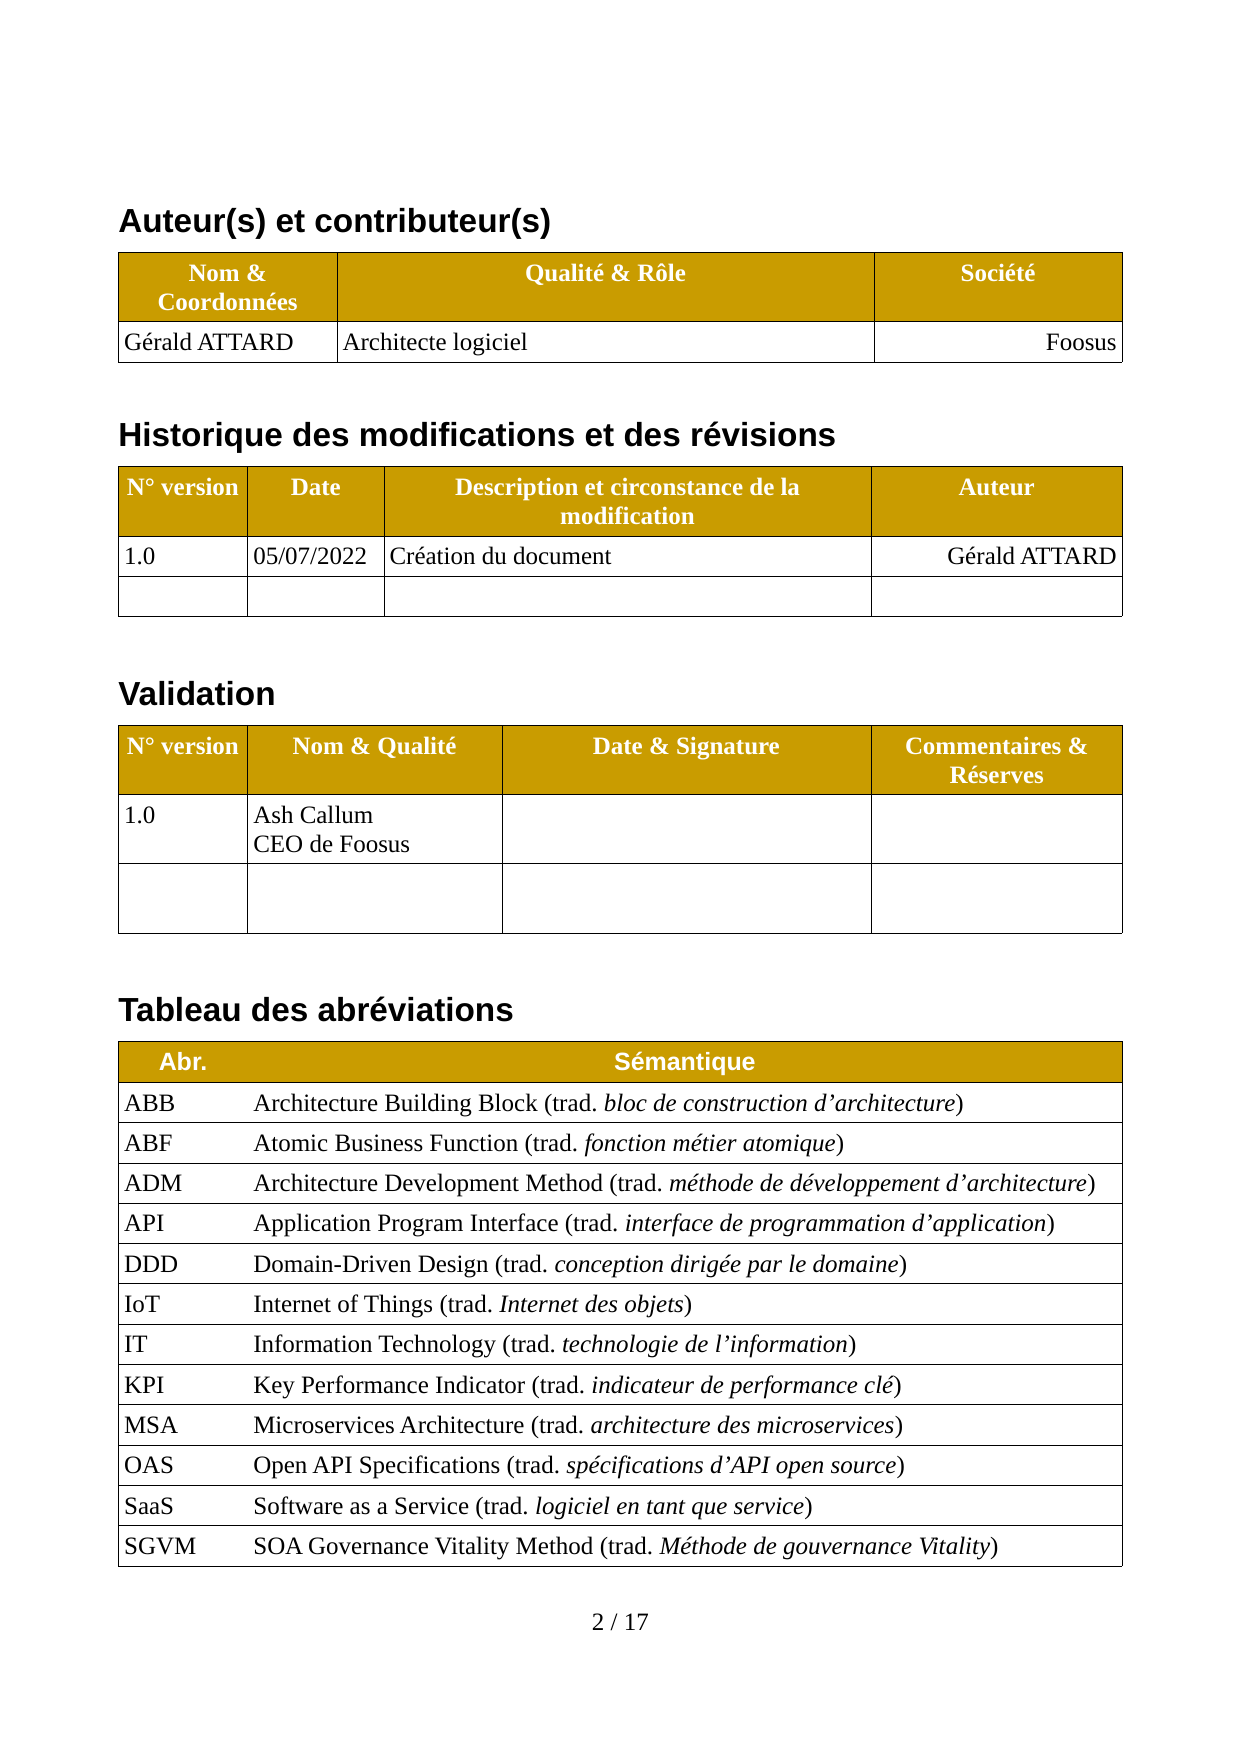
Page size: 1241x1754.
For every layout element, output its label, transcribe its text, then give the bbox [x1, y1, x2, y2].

table_cell Architecture Building Block (trad. bloc de construction d’architecture) [247, 1083, 1122, 1122]
table_cell [503, 795, 871, 863]
table_cell Ash Callum CEO de Foosus [248, 795, 502, 863]
table_cell 1.0 [119, 537, 247, 576]
table_cell ABF [119, 1123, 247, 1162]
table_cell ADM [119, 1164, 247, 1203]
table_cell Internet of Things (trad. Internet des objets) [247, 1284, 1122, 1324]
table_cell Software as a Service (trad. logiciel en tant que service) [247, 1486, 1122, 1525]
table_cell DDD [119, 1244, 247, 1283]
table_cell Open API Specifications (trad. spécifications d’API open source) [247, 1446, 1122, 1485]
table_cell 1.0 [119, 795, 247, 863]
table_cell [872, 864, 1122, 932]
table_header N° version [119, 467, 247, 536]
table_cell [119, 577, 247, 616]
table_header Commentaires & Réserves [872, 726, 1122, 794]
table_header Date & Signature [503, 726, 871, 794]
table_cell Création du document [385, 537, 871, 576]
table_cell MSA [119, 1405, 247, 1444]
table_header Nom & Coordonnées [119, 253, 337, 321]
subtitle Tableau des abréviations [118, 991, 1122, 1029]
table_cell [872, 577, 1122, 616]
table_cell Application Program Interface (trad. interface de programmation d’application) [247, 1204, 1122, 1243]
table_cell 05/07/2022 [248, 537, 384, 576]
table_cell Architecte logiciel [338, 322, 874, 362]
table_cell [248, 577, 384, 616]
table_header Nom & Qualité [248, 726, 502, 794]
table_header N° version [119, 726, 247, 794]
table_cell Microservices Architecture (trad. architecture des microservices) [247, 1405, 1122, 1444]
table_cell Architecture Development Method (trad. méthode de développement d’architecture) [247, 1164, 1122, 1203]
table_cell SaaS [119, 1486, 247, 1525]
table_cell OAS [119, 1446, 247, 1485]
table_cell KPI [119, 1365, 247, 1404]
table_cell ABB [119, 1083, 247, 1122]
table_cell Gérald ATTARD [872, 537, 1122, 576]
table_cell Key Performance Indicator (trad. indicateur de performance clé) [247, 1365, 1122, 1404]
table_cell [248, 864, 502, 932]
subtitle Validation [118, 674, 1122, 713]
table_cell Atomic Business Function (trad. fonction métier atomique) [247, 1123, 1122, 1162]
table_cell Domain-Driven Design (trad. conception dirigée par le domaine) [247, 1244, 1122, 1283]
table_header Abr. [119, 1042, 247, 1082]
table_cell [119, 864, 247, 932]
table_header Date [248, 467, 384, 536]
table_cell SGVM [119, 1526, 247, 1566]
table_header Auteur [872, 467, 1122, 536]
table_cell Gérald ATTARD [119, 322, 337, 362]
table_cell [385, 577, 871, 616]
table_cell [872, 795, 1122, 863]
subtitle Auteur(s) et contributeur(s) [118, 201, 1122, 240]
table_cell API [119, 1204, 247, 1243]
table_header Qualité & Rôle [338, 253, 874, 321]
table_cell IT [119, 1325, 247, 1364]
table_cell IoT [119, 1284, 247, 1324]
table_header Description et circonstance de la modification [385, 467, 871, 536]
table_cell Foosus [875, 322, 1122, 362]
table_header Sémantique [247, 1042, 1122, 1082]
table_cell [503, 864, 871, 932]
table_cell Information Technology (trad. technologie de l’information) [247, 1325, 1122, 1364]
table_cell SOA Governance Vitality Method (trad. Méthode de gouvernance Vitality) [247, 1526, 1122, 1566]
table_header Société [875, 253, 1122, 321]
subtitle Historique des modifications et des révisions [118, 416, 1122, 454]
